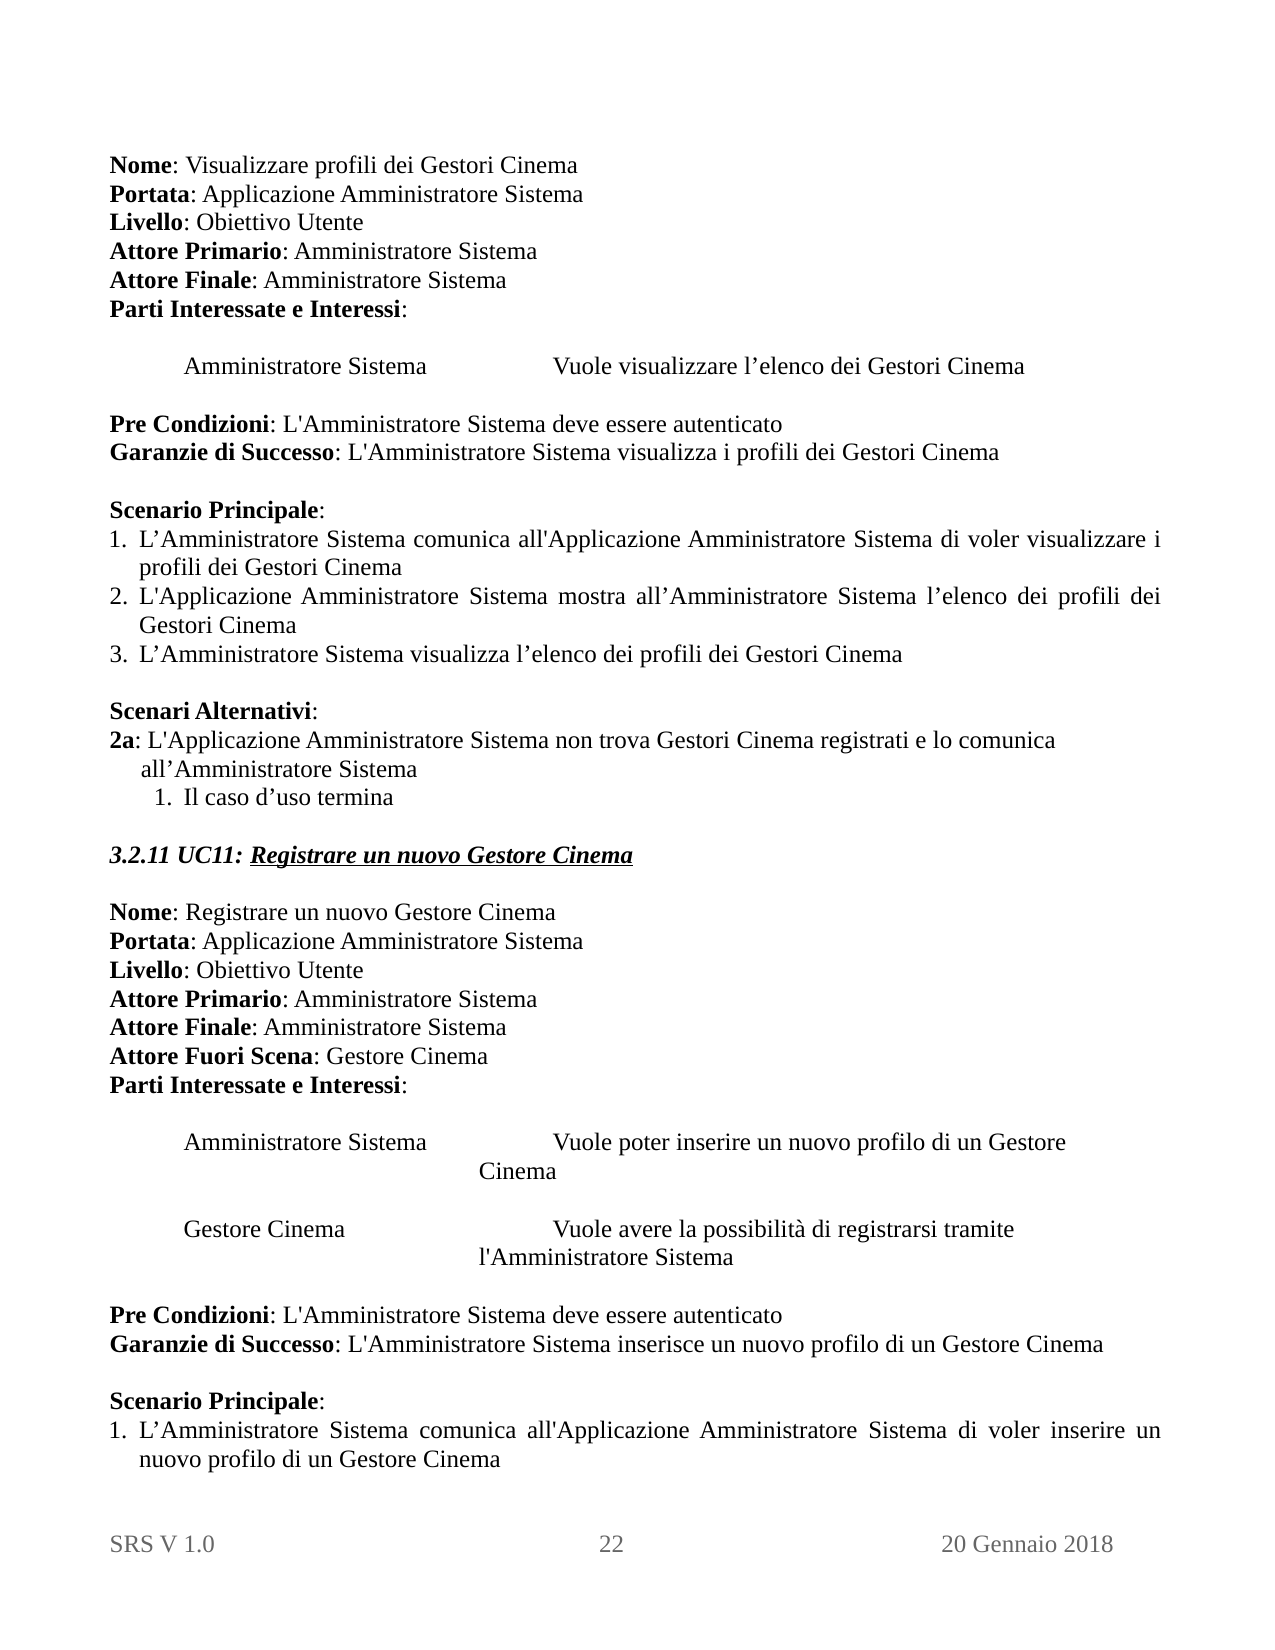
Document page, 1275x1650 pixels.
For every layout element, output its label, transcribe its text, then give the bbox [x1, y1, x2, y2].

text Scenario Principale: [109, 495, 1162, 524]
list Il caso d’uso termina [153, 782, 1162, 811]
text Amministratore Sistema Vuole visualizzare l’elenco dei Gestori Cinema [109, 351, 1162, 380]
text 3.2.11 UC11: Registrare un nuovo Gestore Cinema [109, 840, 1162, 869]
text Pre Condizioni: L'Amministratore Sistema deve essere autenticato [109, 1300, 1162, 1329]
text all’Amministratore Sistema [109, 754, 1162, 782]
text Nome: Visualizzare profili dei Gestori Cinema [109, 150, 1162, 179]
text Attore Primario: Amministratore Sistema [109, 236, 1162, 265]
list L’Amministratore Sistema comunica all'Applicazione Amministratore Sistema di voler visualizzare i profili dei Gestori Cinema [108, 524, 1162, 581]
text Nome: Registrare un nuovo Gestore Cinema [109, 897, 1162, 926]
list L’Amministratore Sistema comunica all'Applicazione Amministratore Sistema di voler inserire un nuovo profilo di un Gestore Cinema [108, 1415, 1162, 1472]
text Scenari Alternativi: [109, 696, 1162, 725]
text Portata: Applicazione Amministratore Sistema [109, 926, 1162, 955]
text Garanzie di Successo: L'Amministratore Sistema visualizza i profili dei Gestori Cinema [109, 437, 1162, 466]
text Livello: Obiettivo Utente [109, 207, 1162, 236]
text Amministratore Sistema Vuole poter inserire un nuovo profilo di un Gestore Cinema [109, 1127, 1162, 1185]
text Scenario Principale: [109, 1386, 1162, 1415]
text Attore Finale: Amministratore Sistema [109, 1012, 1162, 1041]
text Gestore Cinema Vuole avere la possibilità di registrarsi tramite l'Amministratore Sistema [109, 1214, 1162, 1271]
list L'Applicazione Amministratore Sistema mostra all’Amministratore Sistema l’elenco dei profili dei Gestori Cinema [109, 581, 1162, 639]
text Portata: Applicazione Amministratore Sistema [109, 179, 1162, 207]
text Livello: Obiettivo Utente [109, 955, 1162, 984]
text Garanzie di Successo: L'Amministratore Sistema inserisce un nuovo profilo di un Gestore Cinema [109, 1329, 1162, 1357]
text Attore Fuori Scena: Gestore Cinema [109, 1041, 1162, 1070]
list L’Amministratore Sistema visualizza l’elenco dei profili dei Gestori Cinema [109, 639, 1162, 667]
text Parti Interessate e Interessi: [109, 1070, 1162, 1099]
text Pre Condizioni: L'Amministratore Sistema deve essere autenticato [109, 409, 1162, 437]
text Parti Interessate e Interessi: [109, 294, 1162, 322]
text Attore Primario: Amministratore Sistema [109, 984, 1162, 1012]
text 2a: L'Applicazione Amministratore Sistema non trova Gestori Cinema registrati e lo comunica [109, 725, 1162, 754]
text Attore Finale: Amministratore Sistema [109, 265, 1162, 294]
